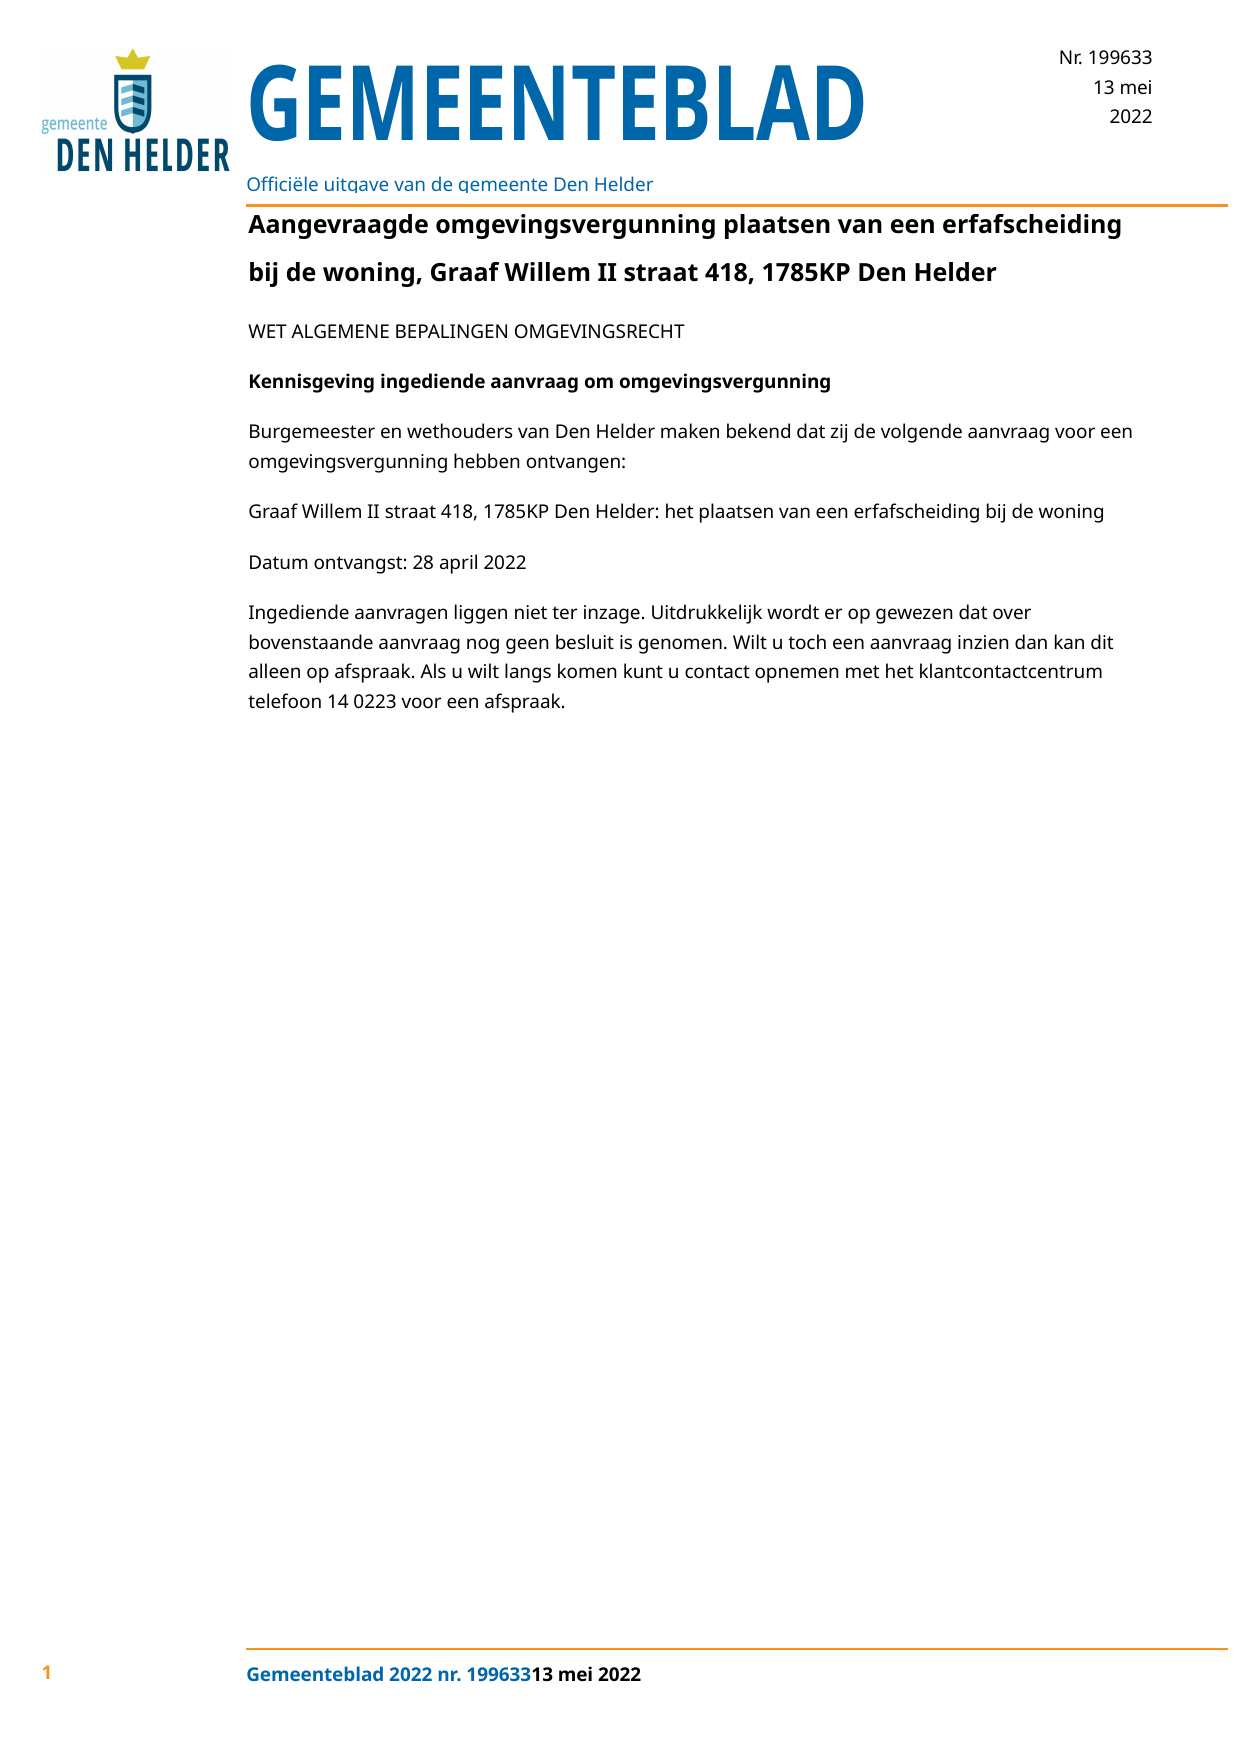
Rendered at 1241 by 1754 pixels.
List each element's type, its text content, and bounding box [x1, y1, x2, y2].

picture [100, 154, 106, 172]
picture [41, 47, 231, 172]
text WET ALGEMENE BEPALINGEN OMGEVINGSRECHT [248, 318, 1152, 344]
text Graaf Willem II straat 418, 1785KP Den Helder: het plaatsen van een erfafscheiding bij de woning [248, 499, 1152, 524]
picture [63, 144, 68, 165]
text Burgemeester en wethouders van Den Helder maken bekend dat zij de volgende aanvraag voor een omgevingsvergunning hebben ontvangen: [248, 419, 1152, 474]
text Ingediende aanvragen liggen niet ter inzage. Uitdrukkelijk wordt er op gewezen dat over bovenstaande aanvraag nog geen besluit is genomen. Wilt u toch een aanvraag inzien dan kan dit alleen op afspraak. Als u wilt langs komen kunt u contact opnemen met het klantcontactcentrum telefoon 14 0223 voor een afspraak. [248, 599, 1152, 714]
text Aangevraagde omgevingsvergunning plaatsen van een erfafscheiding bij de woning, Graaf Willem II straat 418, 1785KP Den Helder [248, 207, 1152, 288]
picture [130, 157, 135, 172]
picture [182, 144, 187, 165]
picture [220, 160, 224, 172]
text Datum ontvangst: 28 april 2022 [248, 549, 1152, 575]
text Kennisgeving ingediende aanvraag om omgevingsvergunning [248, 368, 1152, 394]
